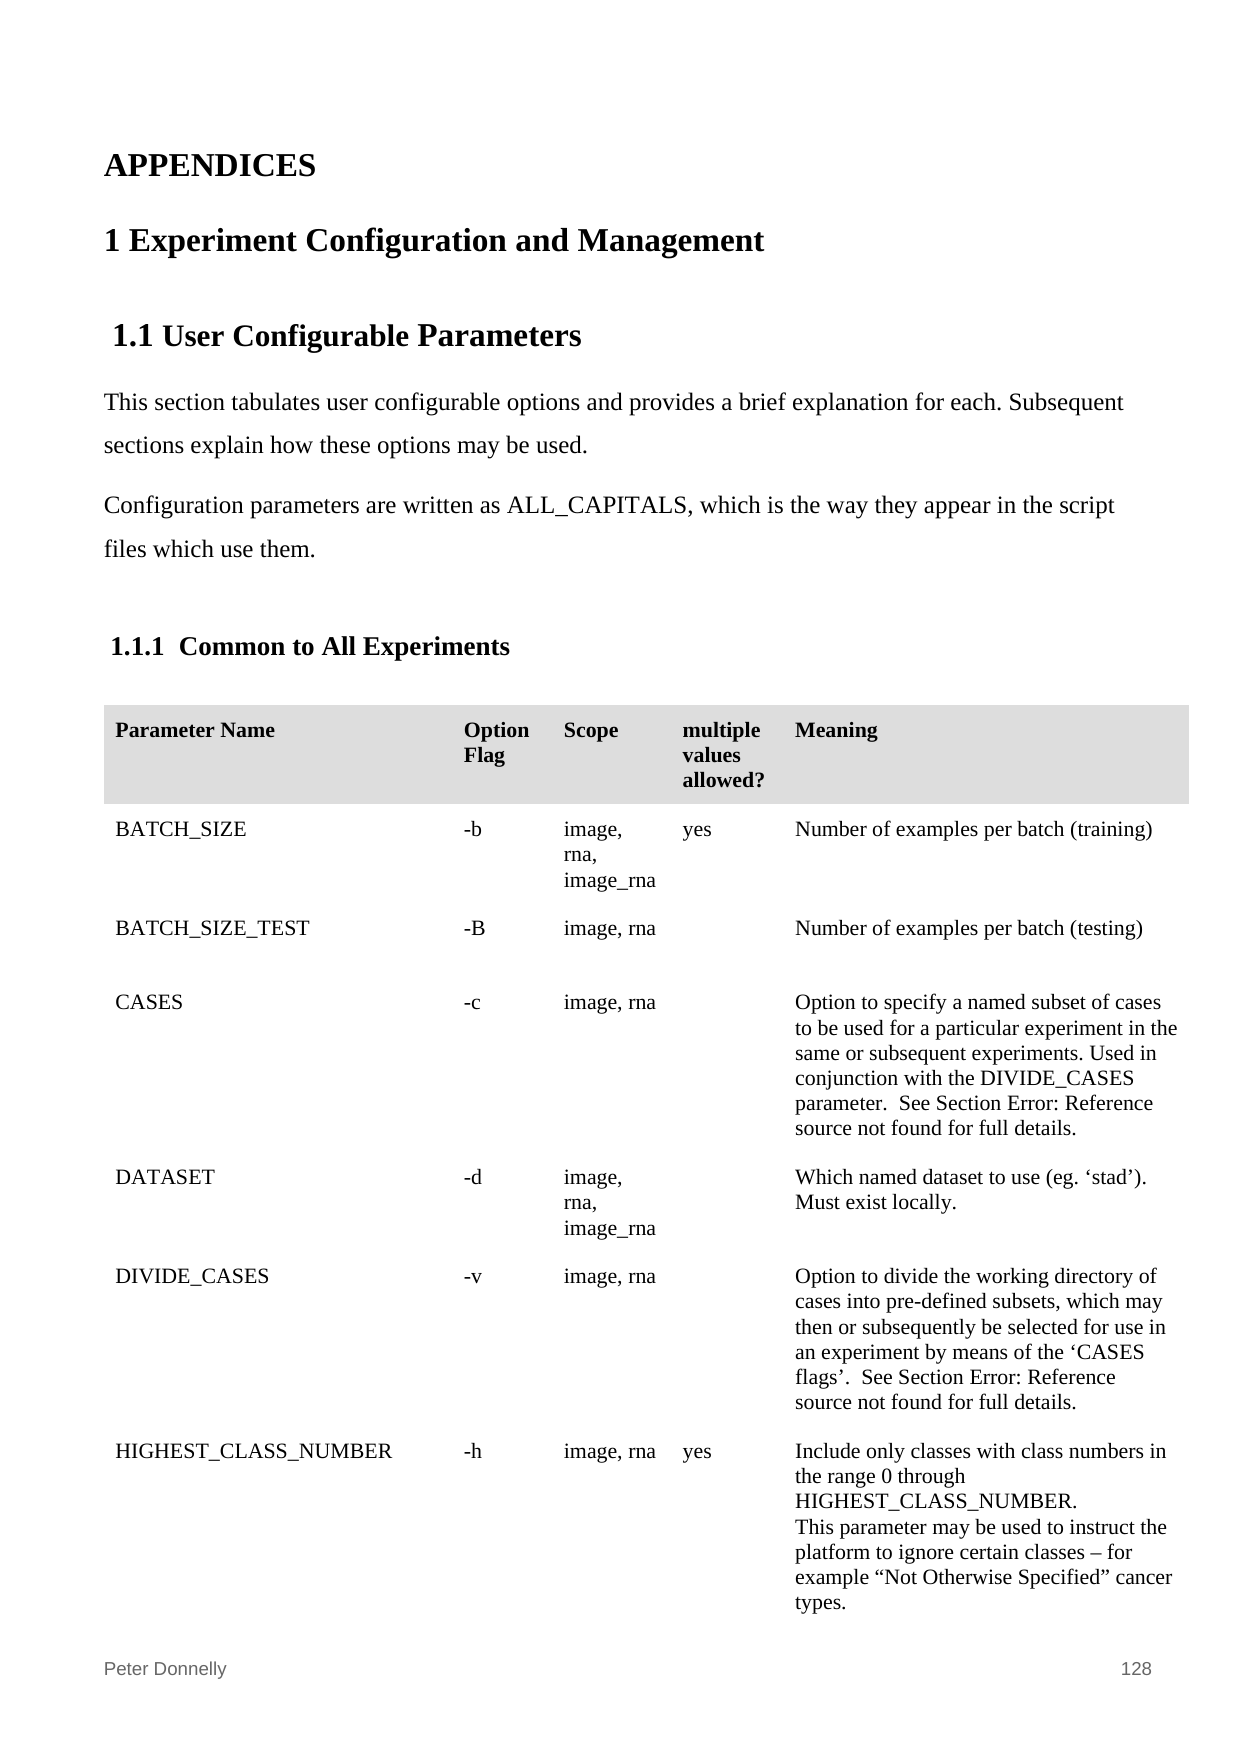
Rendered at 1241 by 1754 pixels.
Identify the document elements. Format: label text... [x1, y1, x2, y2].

table_cell DATASET [104, 1153, 452, 1252]
table_cell Number of examples per batch (training) [783, 805, 1189, 904]
text This section tabulates user configurable options and provides a brief explanation for each. Subsequent sections explain how these options may be used. [103, 387, 1146, 458]
table_cell -c [452, 978, 552, 1152]
table_cell [671, 1252, 783, 1426]
table_cell CASES [104, 978, 452, 1152]
table_cell Include only classes with class numbers in the range 0 through HIGHEST_CLASS_NUMBER. This parameter may be used to instruct the platform to ignore certain classes – for example “Not Otherwise Specified” cancer types. [783, 1426, 1189, 1626]
subtitle Common to All Experiments [103, 630, 1146, 661]
table_cell -v [452, 1252, 552, 1426]
table_cell image, rna [552, 978, 671, 1152]
table_header Meaning [783, 705, 1189, 804]
table_cell image, rna [552, 1426, 671, 1626]
table_cell -B [452, 904, 552, 978]
table_cell DIVIDE_CASES [104, 1252, 452, 1426]
text Configuration parameters are written as ALL_CAPITALS, which is the way they appear in the script files which use them. [103, 491, 1146, 562]
table_cell -d [452, 1153, 552, 1252]
table_cell yes [671, 805, 783, 904]
table_header multiple values allowed? [671, 705, 783, 804]
subtitle User Configurable Parameters [103, 316, 1146, 354]
table_cell HIGHEST_CLASS_NUMBER [104, 1426, 452, 1626]
table_cell BATCH_SIZE_TEST [104, 904, 452, 978]
table_header Parameter Name [104, 705, 452, 804]
subtitle Experiment Configuration and Management [103, 221, 1146, 259]
table_cell image, rna, image_rna [552, 1153, 671, 1252]
table_cell image, rna, image_rna [552, 805, 671, 904]
table_cell [671, 1153, 783, 1252]
table_cell -b [452, 805, 552, 904]
table_cell -h [452, 1426, 552, 1626]
table_cell Number of examples per batch (testing) [783, 904, 1189, 978]
table_cell Option to divide the working directory of cases into pre-defined subsets, which may then or subsequently be selected for use in an experiment by means of the ‘CASES flags’. See Section Error: Reference source not found for full details. [783, 1252, 1189, 1426]
table_cell image, rna [552, 904, 671, 978]
table_cell [671, 904, 783, 978]
table_cell BATCH_SIZE [104, 805, 452, 904]
table_cell Which named dataset to use (eg. ‘stad’). Must exist locally. [783, 1153, 1189, 1252]
table_cell yes [671, 1426, 783, 1626]
table_cell Option to specify a named subset of cases to be used for a particular experiment in the same or subsequent experiments. Used in conjunction with the DIVIDE_CASES parameter. See Section Error: Reference source not found for full details. [783, 978, 1189, 1152]
table_header Option Flag [452, 705, 552, 804]
table_header Scope [552, 705, 671, 804]
table_cell [671, 978, 783, 1152]
subtitle APPENDICES [103, 145, 1146, 183]
table_cell image, rna [552, 1252, 671, 1426]
